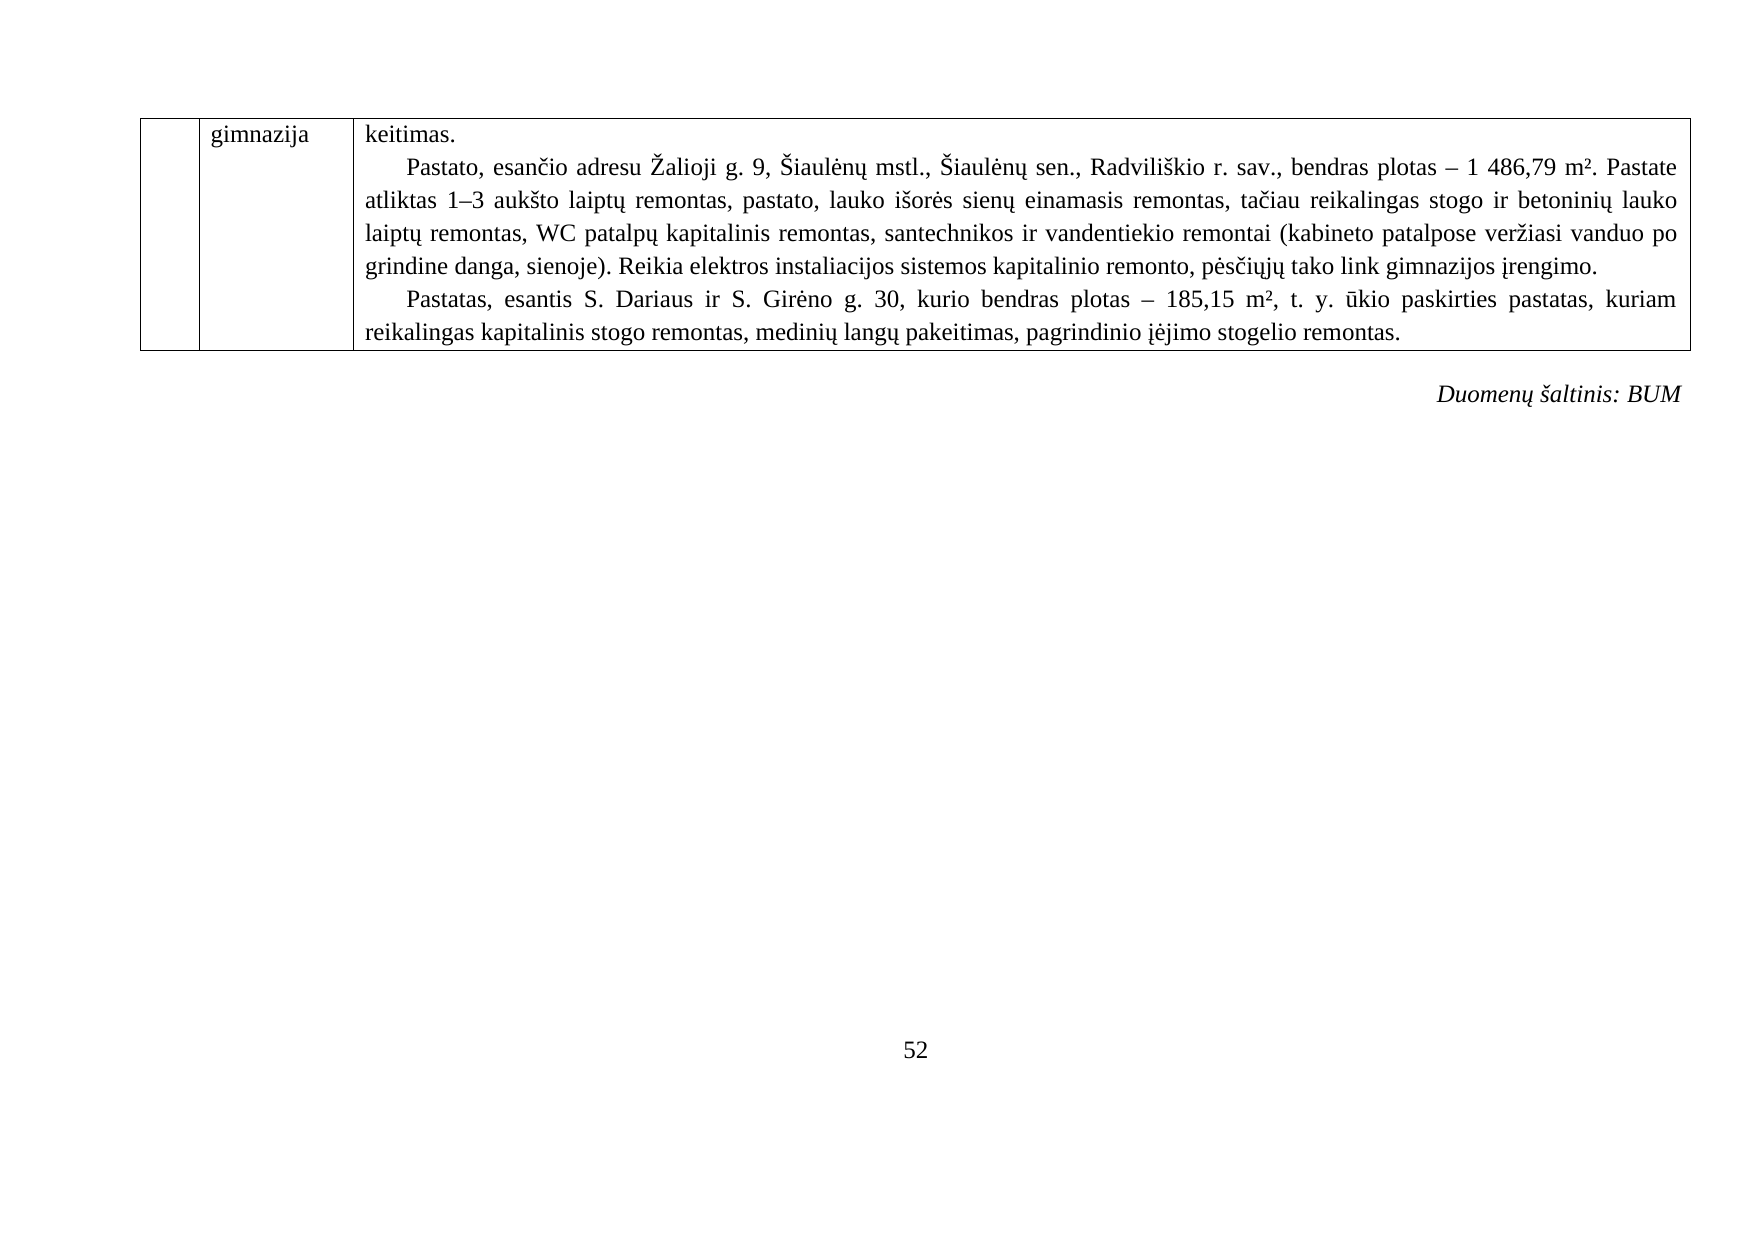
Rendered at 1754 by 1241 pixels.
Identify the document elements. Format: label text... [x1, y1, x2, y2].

text Duomenų šaltinis: BUM [148, 379, 1683, 408]
table_cell keitimas. Pastato, esančio adresu Žalioji g. 9, Šiaulėnų mstl., Šiaulėnų sen., Radviliškio r. sav., bendras plotas – 1 486,79 m². Pastate atliktas 1–3 aukšto laiptų remontas, pastato, lauko išorės sienų einamasis remontas, tačiau reikalingas stogo ir betoninių lauko laiptų remontas, WC patalpų kapitalinis remontas, santechnikos ir vandentiekio remontai (kabineto patalpose veržiasi vanduo po grindine danga, sienoje). Reikia elektros instaliacijos sistemos kapitalinio remonto, pėsčiųjų tako link gimnazijos įrengimo. Pastatas, esantis S. Dariaus ir S. Girėno g. 30, kurio bendras plotas – 185,15 m², t. y. ūkio paskirties pastatas, kuriam reikalingas kapitalinis stogo remontas, medinių langų pakeitimas, pagrindinio įėjimo stogelio remontas. [354, 119, 1690, 350]
table_cell gimnazija [200, 119, 353, 350]
table_cell [141, 119, 199, 350]
